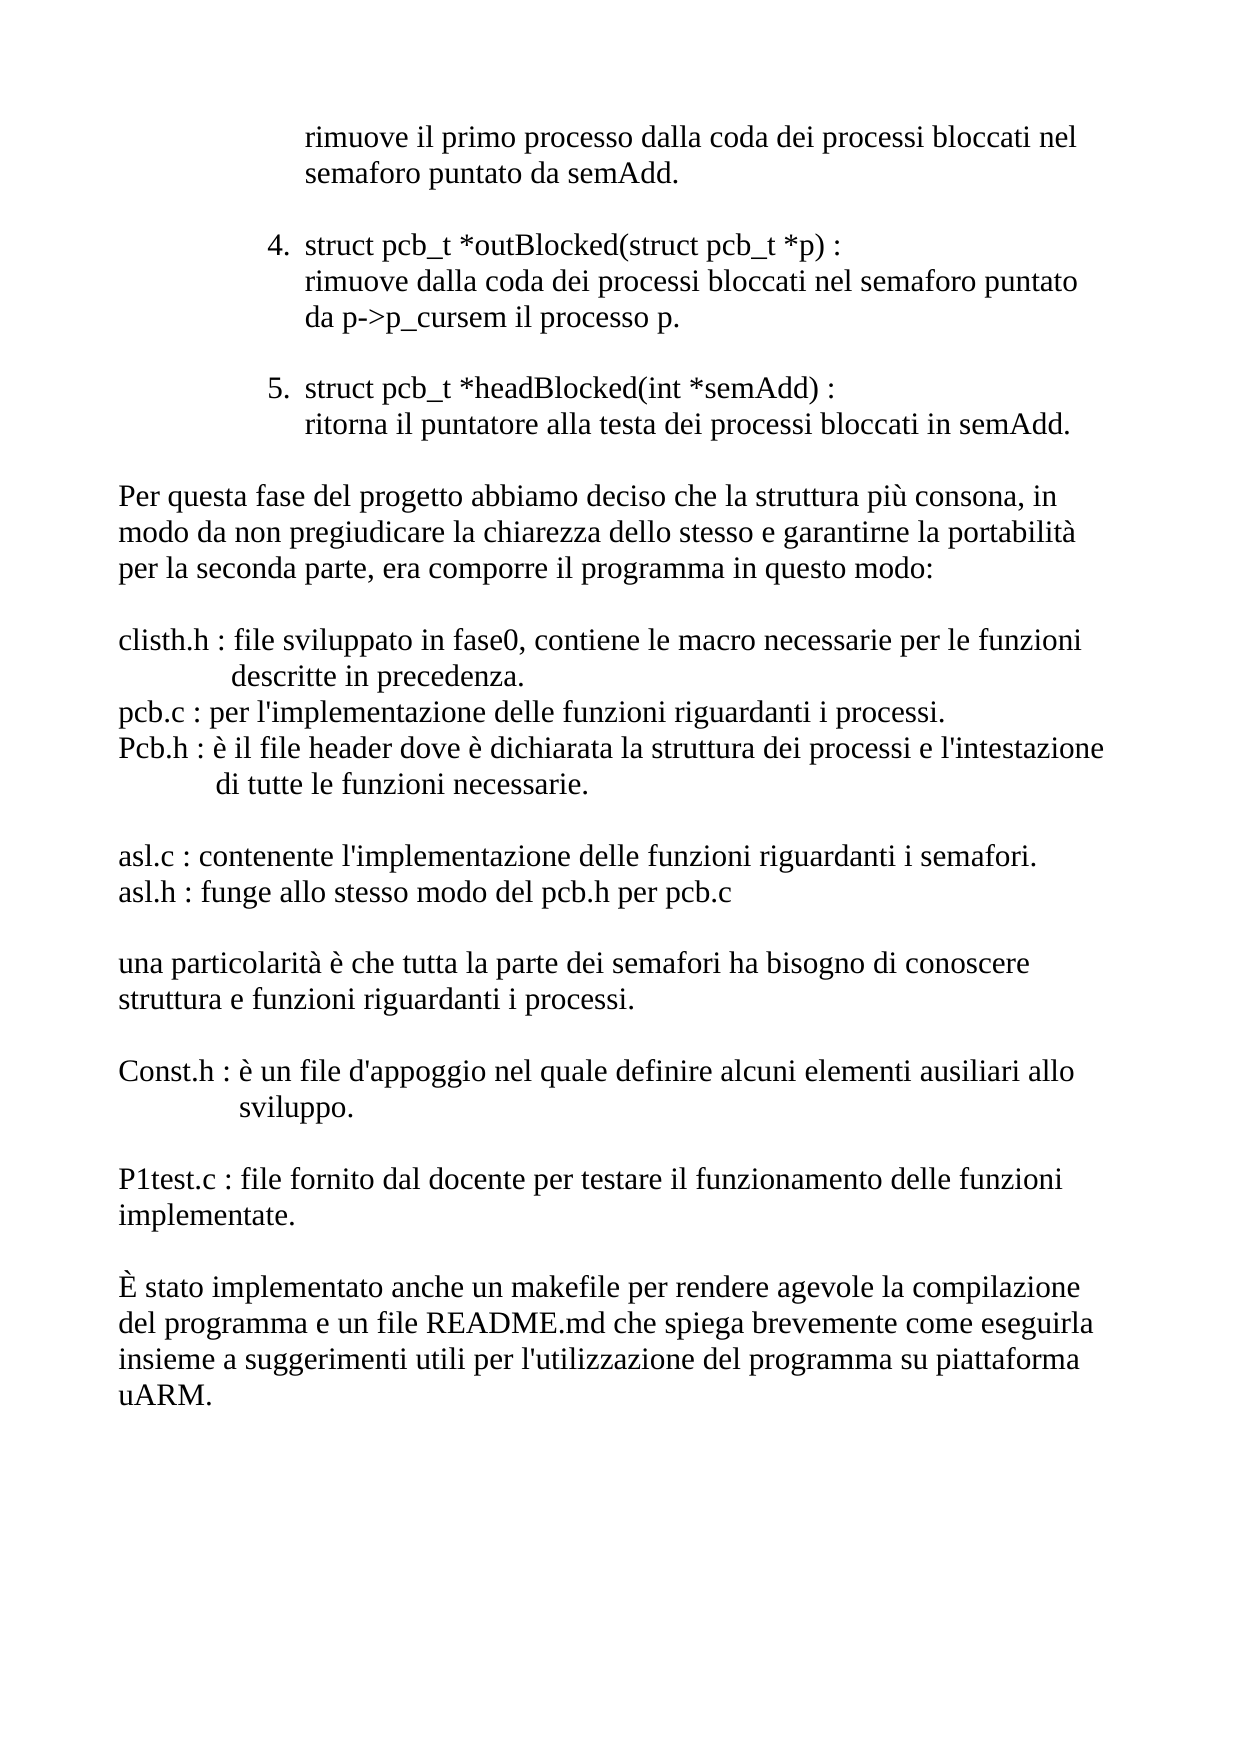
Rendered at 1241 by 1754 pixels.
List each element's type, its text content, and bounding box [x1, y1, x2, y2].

text asl.h : funge allo stesso modo del pcb.h per pcb.c [118, 873, 1122, 909]
text È stato implementato anche un makefile per rendere agevole la compilazione del programma e un file README.md che spiega brevemente come eseguirla insieme a suggerimenti utili per l'utilizzazione del programma su piattaforma uARM. [118, 1268, 1122, 1412]
list struct pcb_t *outBlocked(struct pcb_t *p) : [267, 226, 1122, 262]
list ritorna il puntatore alla testa dei processi bloccati in semAdd. [267, 406, 1122, 442]
text P1test.c : file fornito dal docente per testare il funzionamento delle funzioni implementate. [118, 1160, 1122, 1232]
text una particolarità è che tutta la parte dei semafori ha bisogno di conoscere struttura e funzioni riguardanti i processi. [118, 945, 1122, 1017]
list da p->p_cursem il processo p. [267, 298, 1122, 334]
text Per questa fase del progetto abbiamo deciso che la struttura più consona, in modo da non pregiudicare la chiarezza dello stesso e garantirne la portabilità per la seconda parte, era comporre il programma in questo modo: [118, 477, 1122, 585]
list rimuove il primo processo dalla coda dei processi bloccati nel [267, 118, 1122, 154]
text Pcb.h : è il file header dove è dichiarata la struttura dei processi e l'intestazione di tutte le funzioni necessarie. [118, 729, 1122, 801]
text clisth.h : file sviluppato in fase0, contiene le macro necessarie per le funzioni descritte in precedenza. [118, 621, 1122, 693]
text asl.c : contenente l'implementazione delle funzioni riguardanti i semafori. [118, 837, 1122, 873]
list struct pcb_t *headBlocked(int *semAdd) : [267, 370, 1122, 406]
list rimuove dalla coda dei processi bloccati nel semaforo puntato [267, 262, 1122, 298]
text pcb.c : per l'implementazione delle funzioni riguardanti i processi. [118, 693, 1122, 729]
text Const.h : è un file d'appoggio nel quale definire alcuni elementi ausiliari allo sviluppo. [118, 1052, 1122, 1124]
list semaforo puntato da semAdd. [267, 154, 1122, 190]
